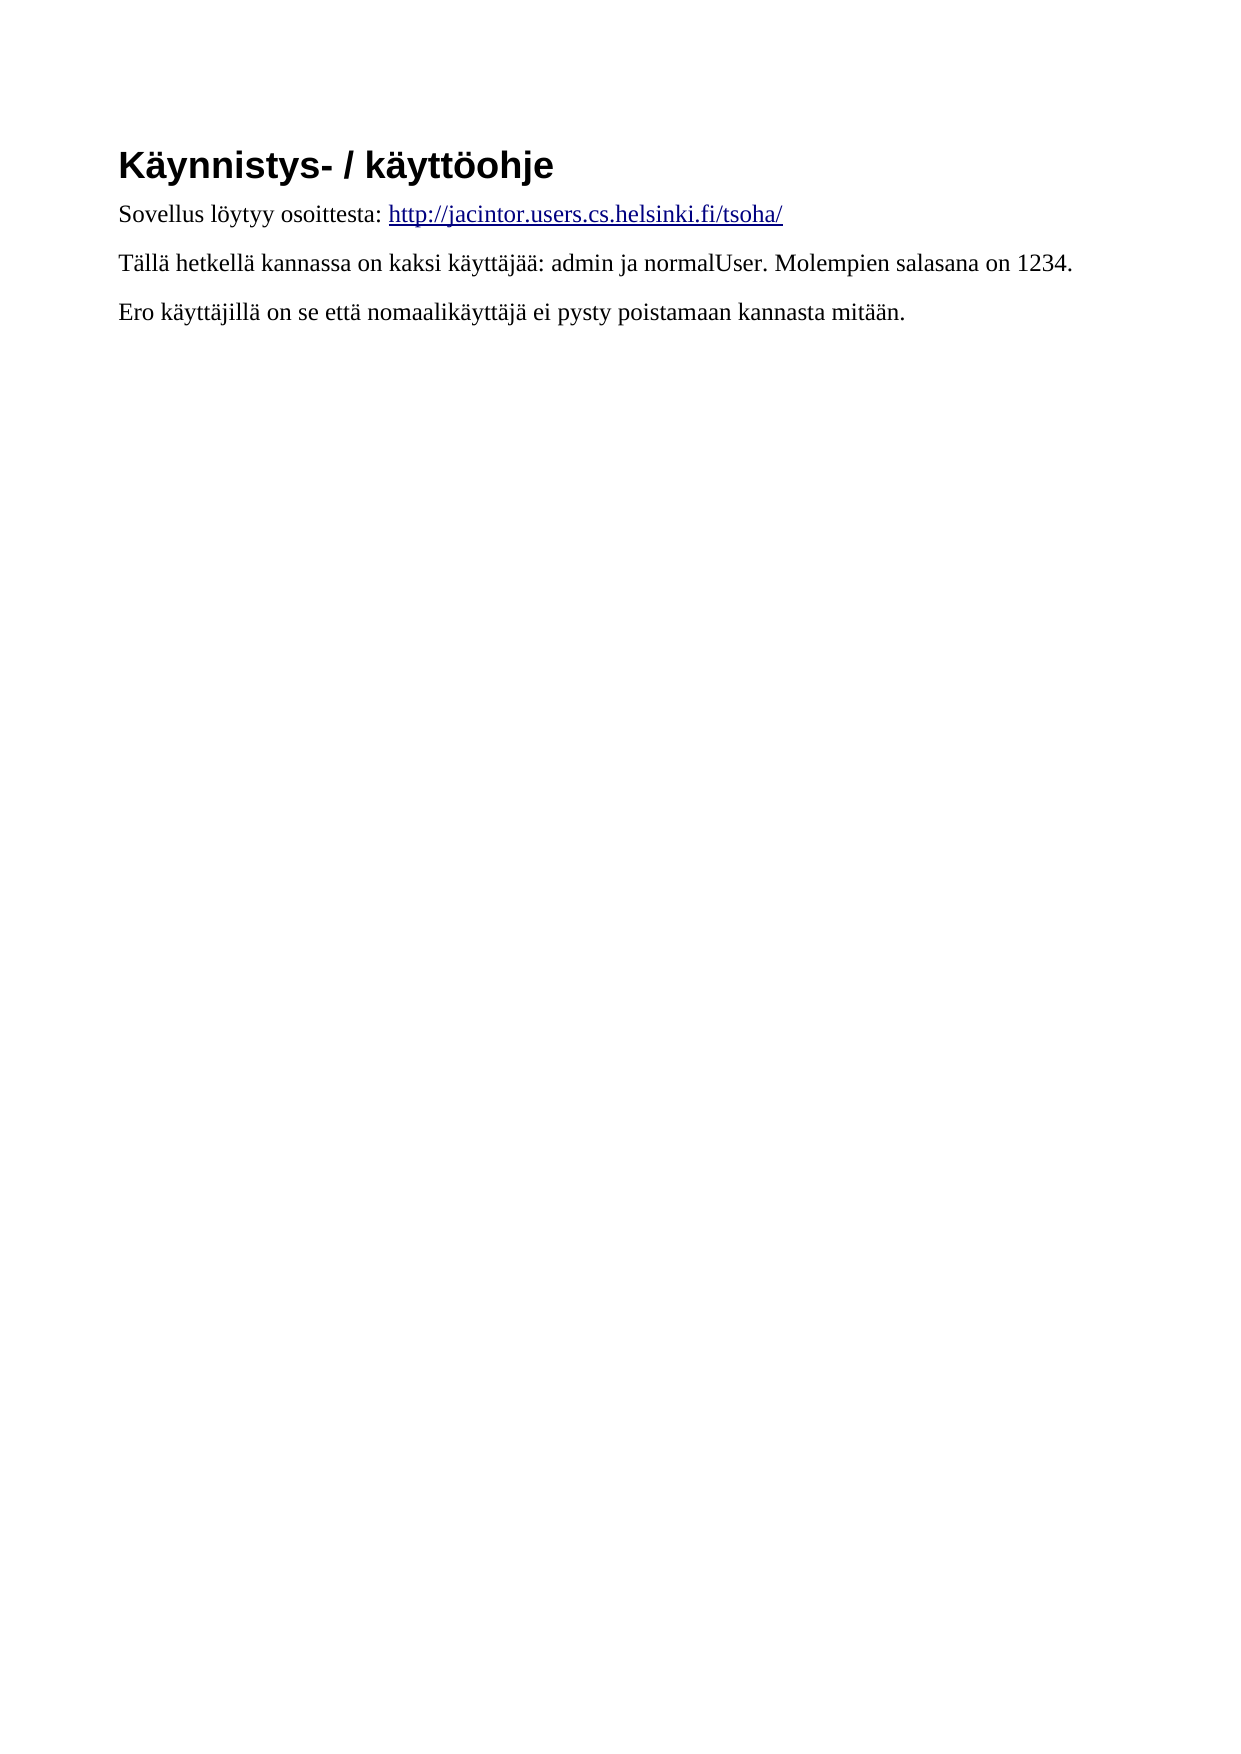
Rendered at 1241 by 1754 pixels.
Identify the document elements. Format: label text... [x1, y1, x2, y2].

text Sovellus löytyy osoittesta: http://jacintor.users.cs.helsinki.fi/tsoha/ [118, 199, 1122, 228]
text Tällä hetkellä kannassa on kaksi käyttäjää: admin ja normalUser. Molempien salasana on 1234. [118, 248, 1122, 277]
text Ero käyttäjillä on se että nomaalikäyttäjä ei pysty poistamaan kannasta mitään. [118, 297, 1122, 326]
subtitle Käynnistys- / käyttöohje [118, 143, 1122, 187]
